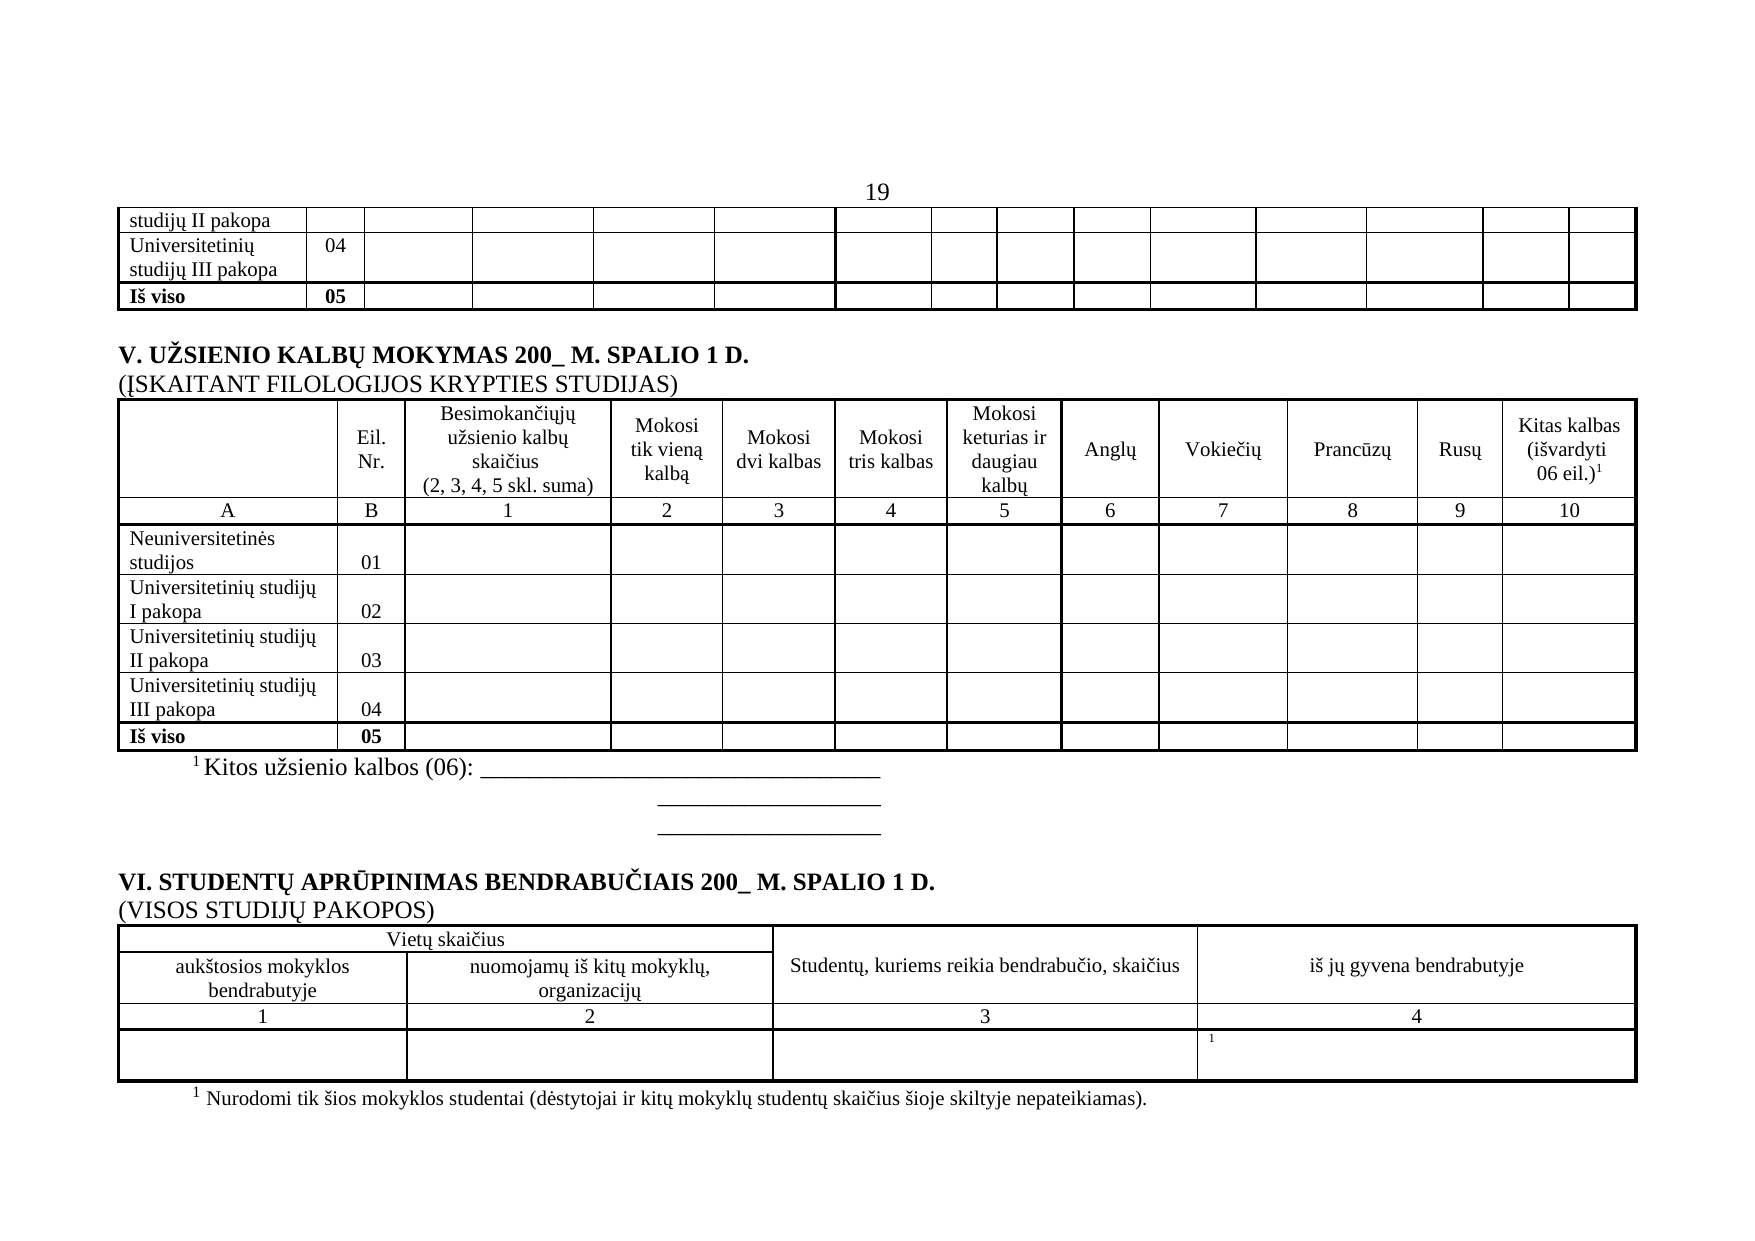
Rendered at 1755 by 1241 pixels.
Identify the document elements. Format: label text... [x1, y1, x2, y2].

table_header rusų [1418, 401, 1502, 497]
table_cell [1570, 233, 1634, 281]
text 1 Kitos užsienio kalbos (06): [118, 752, 1636, 780]
table_cell [120, 1031, 406, 1055]
table_cell [612, 724, 722, 748]
table_cell [1063, 724, 1158, 748]
table_cell Iš viso [120, 724, 337, 748]
table_cell [408, 1031, 772, 1055]
table_cell [948, 673, 1060, 721]
table_cell [715, 208, 834, 232]
table_cell 1 [1198, 1031, 1634, 1055]
table_cell Universitetinių studijų II pakopa [120, 624, 337, 672]
table_header Besimokančiųjų užsienio kalbų skaičius (2, 3, 4, 5 skl. suma) [406, 401, 610, 497]
table_cell [836, 526, 946, 574]
table_cell 2 [408, 1004, 772, 1028]
table_cell [1418, 526, 1502, 574]
table_cell [1198, 1055, 1634, 1079]
table_cell [1418, 575, 1502, 623]
table_header kitas kalbas (išvardyti 06 eil.)1 [1503, 401, 1634, 497]
table_cell [932, 233, 996, 281]
table_cell [1367, 284, 1482, 308]
table_cell [1570, 208, 1634, 232]
table_cell [1257, 284, 1366, 308]
table_cell [594, 208, 714, 232]
table_cell 2 [612, 498, 722, 522]
table_cell [1484, 284, 1568, 308]
table_cell [1151, 233, 1255, 281]
table_cell nuomojamų iš kitų mokyklų, organizacijų [408, 953, 772, 1002]
table_cell [998, 284, 1073, 308]
table_cell [948, 624, 1060, 672]
table_cell [365, 233, 472, 281]
table_cell [1484, 208, 1568, 232]
table_cell 10 [1503, 498, 1634, 522]
table_cell Iš viso [120, 284, 306, 308]
table_cell [836, 575, 946, 623]
table_header mokosi tik vieną kalbą [612, 401, 722, 497]
table_cell [1288, 624, 1417, 672]
table_cell [998, 208, 1073, 232]
table_cell 4 [836, 498, 946, 522]
table_cell [1288, 526, 1417, 574]
table_cell [1484, 233, 1568, 281]
table_cell [1075, 208, 1150, 232]
table_cell [307, 208, 364, 232]
table_cell [1418, 673, 1502, 721]
table_cell [836, 724, 946, 748]
table_cell 03 [338, 624, 404, 672]
table_cell [612, 526, 722, 574]
table_cell [723, 624, 834, 672]
table_header vokiečių [1160, 401, 1287, 497]
text (VISOS STUDIJŲ PAKOPOS) [118, 895, 1636, 924]
table_cell Neuniversitetinės studijos [120, 526, 337, 574]
table_cell [1288, 673, 1417, 721]
table_cell 3 [723, 498, 834, 522]
table_cell [948, 724, 1060, 748]
table_cell [1288, 575, 1417, 623]
table_cell [1075, 233, 1150, 281]
table_header Vietų skaičius [120, 927, 772, 951]
table_cell [774, 1055, 1197, 1079]
table_cell aukštosios mokyklos bendrabutyje [120, 953, 406, 1002]
table_cell 3 [774, 1004, 1197, 1028]
table_header mokosi keturias ir daugiau kalbų [948, 401, 1060, 497]
table_cell [1367, 233, 1482, 281]
table_header prancūzų [1288, 401, 1417, 497]
table_cell [837, 284, 931, 308]
table_cell B [338, 498, 404, 522]
table_cell [473, 208, 593, 232]
table_header Eil. Nr. [338, 401, 404, 497]
table_cell 6 [1063, 498, 1158, 522]
table_cell [723, 575, 834, 623]
table_cell Universitetinių studijų III pakopa [120, 673, 337, 721]
table_cell [837, 208, 931, 232]
table_cell [1367, 208, 1482, 232]
table_cell [1063, 673, 1158, 721]
table_cell [715, 284, 834, 308]
table_cell 04 [338, 673, 404, 721]
table_cell [948, 575, 1060, 623]
table_cell [406, 575, 610, 623]
table_cell 8 [1288, 498, 1417, 522]
table_cell [473, 233, 593, 281]
table_cell [473, 284, 593, 308]
table_cell [594, 233, 714, 281]
table_cell [1288, 724, 1417, 748]
table_cell [723, 673, 834, 721]
table_cell [1257, 233, 1366, 281]
table_cell [932, 284, 996, 308]
table_cell [1160, 724, 1287, 748]
text 1 Nurodomi tik šios mokyklos studentai (dėstytojai ir kitų mokyklų studentų skaičius šioje skiltyje nepateikiamas). [118, 1083, 1636, 1111]
table_cell [1503, 624, 1634, 672]
table_cell [1570, 284, 1634, 308]
table_cell 1 [120, 1004, 406, 1028]
table_cell [932, 208, 996, 232]
table_cell [1075, 284, 1150, 308]
table_cell [1151, 284, 1255, 308]
table_cell [408, 1055, 772, 1079]
table_cell [406, 673, 610, 721]
table_cell [1160, 624, 1287, 672]
table_cell [406, 624, 610, 672]
table_cell [1160, 673, 1287, 721]
table_cell Universitetinių studijų III pakopa [120, 233, 306, 281]
table_header [120, 401, 337, 497]
table_cell [836, 624, 946, 672]
table_cell [1418, 624, 1502, 672]
table_cell [120, 1055, 406, 1079]
table_cell [612, 575, 722, 623]
table_cell studijų II pakopa [120, 208, 306, 232]
table_cell [612, 673, 722, 721]
table_cell 05 [307, 284, 364, 308]
table_cell [836, 673, 946, 721]
table_cell [406, 724, 610, 748]
table_header anglų [1063, 401, 1158, 497]
table_cell [715, 233, 834, 281]
table_header mokosi dvi kalbas [723, 401, 834, 497]
table_header mokosi tris kalbas [836, 401, 946, 497]
table_cell [948, 526, 1060, 574]
text (ĮSKAITANT FILOLOGIJOS KRYPTIES STUDIJAS) [118, 369, 1636, 397]
table_cell [1063, 526, 1158, 574]
table_cell [723, 526, 834, 574]
table_cell [1257, 208, 1366, 232]
table_cell [723, 724, 834, 748]
table_cell Universitetinių studijų I pakopa [120, 575, 337, 623]
table_cell 02 [338, 575, 404, 623]
table_cell 05 [338, 724, 404, 748]
table_header iš jų gyvena bendrabutyje [1198, 927, 1634, 1002]
text VI. STUDENTŲ APRŪPINIMAS BENDRABUČIAIS 200_ M. SPALIO 1 D. [118, 867, 1636, 895]
table_header Studentų, kuriems reikia bendrabučio, skaičius [774, 927, 1197, 1002]
table_cell [1503, 673, 1634, 721]
table_cell [1063, 624, 1158, 672]
table_cell [1063, 575, 1158, 623]
table_cell 5 [948, 498, 1060, 522]
table_cell 1 [406, 498, 610, 522]
table_cell [1160, 526, 1287, 574]
table_cell [1151, 208, 1255, 232]
table_cell 7 [1160, 498, 1287, 522]
table_cell [406, 526, 610, 574]
table_cell 04 [307, 233, 364, 281]
table_cell [1160, 575, 1287, 623]
table_cell [837, 233, 931, 281]
table_cell [1418, 724, 1502, 748]
table_cell [365, 284, 472, 308]
table_cell A [120, 498, 337, 522]
table_cell 4 [1198, 1004, 1634, 1028]
table_cell [1503, 526, 1634, 574]
table_cell [365, 208, 472, 232]
table_cell [1503, 575, 1634, 623]
table_cell [612, 624, 722, 672]
table_cell [1503, 724, 1634, 748]
table_cell [998, 233, 1073, 281]
text V. UŽSIENIO KALBŲ MOKYMAS 200_ M. SPALIO 1 D. [118, 340, 1636, 369]
table_cell [774, 1031, 1197, 1055]
table_cell 9 [1418, 498, 1502, 522]
table_cell 01 [338, 526, 404, 574]
table_cell [594, 284, 714, 308]
